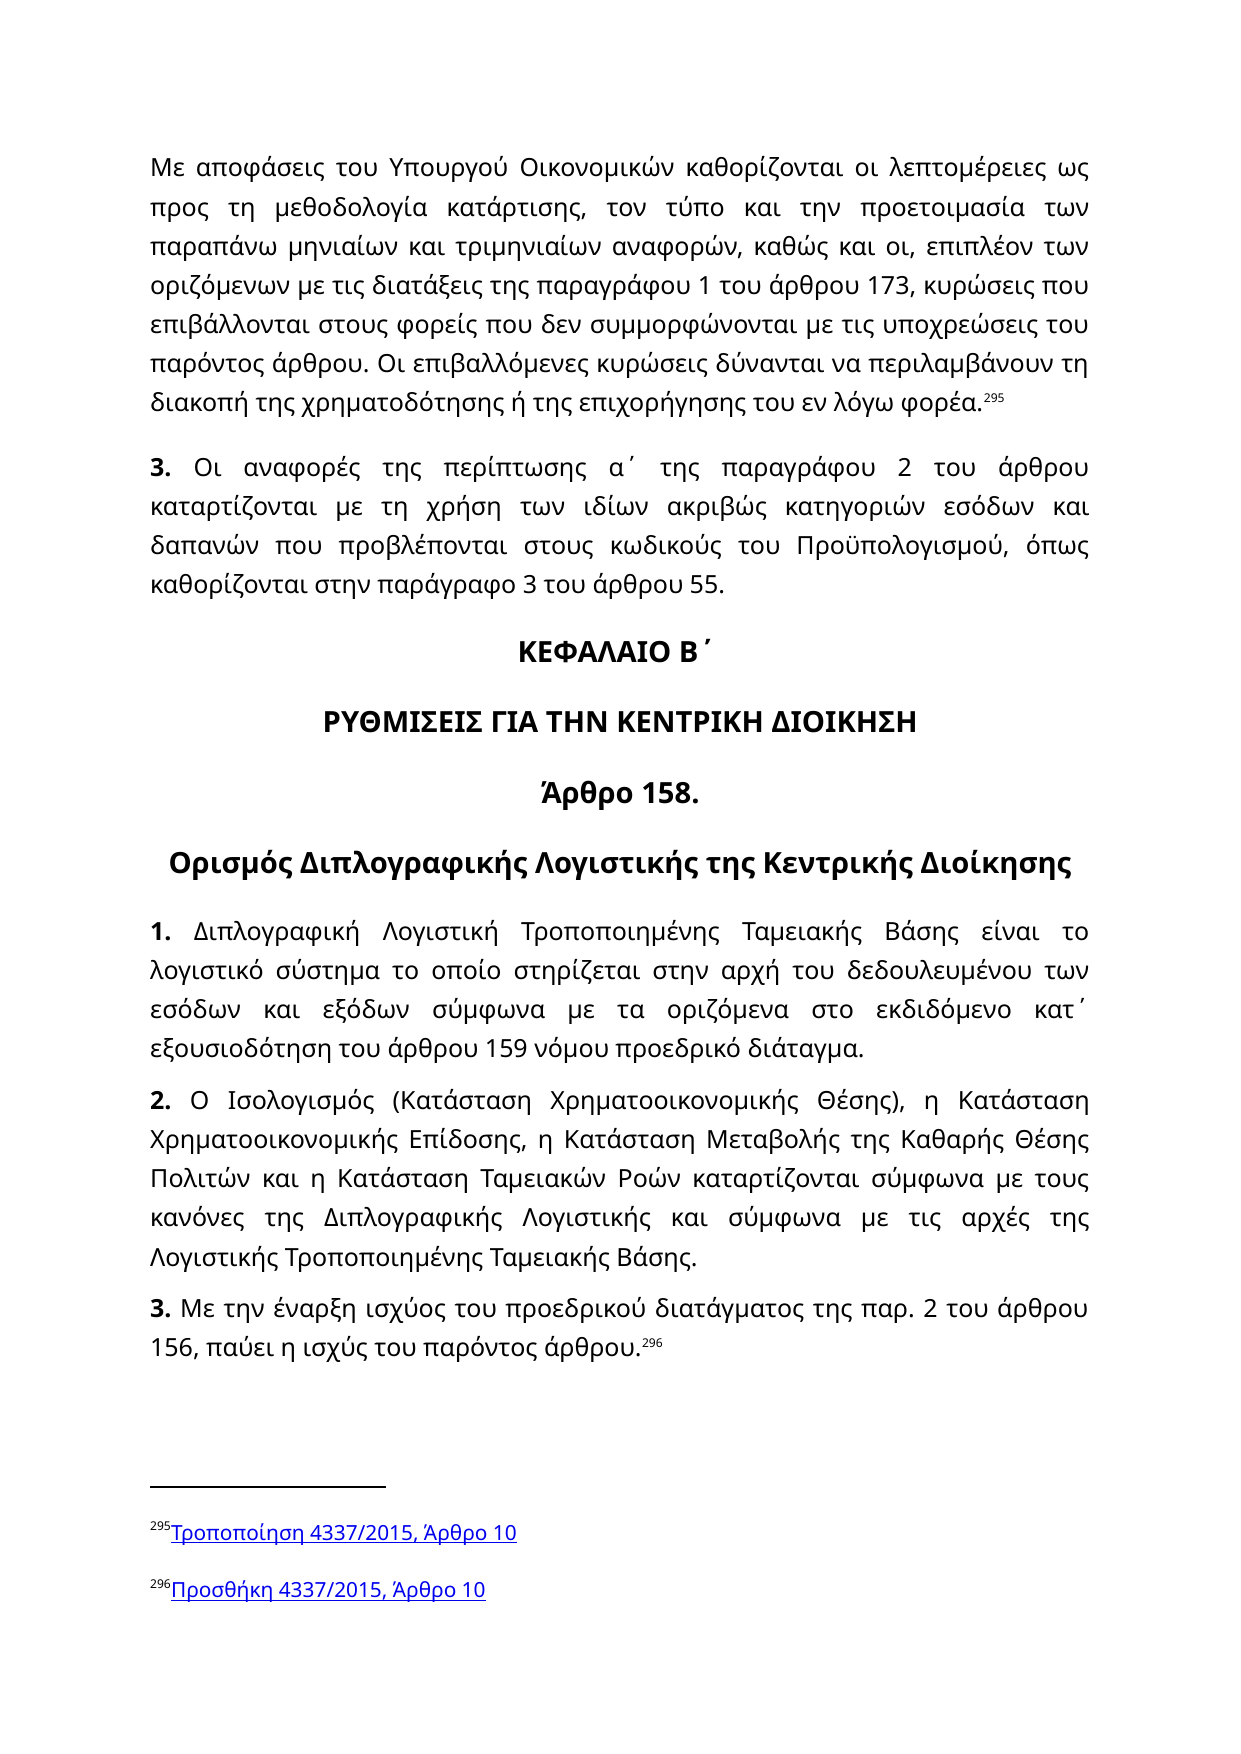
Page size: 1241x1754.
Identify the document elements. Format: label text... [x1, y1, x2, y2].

text 3. Με την έναρξη ισχύος του προεδρικού διατάγματος της παρ. 2 του άρθρου 156, παύει η ισχύς του παρόντος άρθρου. [150, 1291, 1090, 1364]
text Προσθήκη 4337/2015, Άρθρο 10 [150, 1576, 1090, 1604]
subtitle ΡΥΘΜΙΣΕΙΣ ΓΙΑ ΤΗΝ ΚΕΝΤΡΙΚΗ ΔΙΟΙΚΗΣΗ [150, 701, 1090, 741]
text Με αποφάσεις του Υπουργού Οικονομικών καθορίζονται οι λεπτομέρειες ως προς τη μεθοδολογία κατάρτισης, τον τύπο και την προετοιμασία των παραπάνω μηνιαίων και τριμηνιαίων αναφορών, καθώς και οι, επιπλέον των οριζόμενων με τις διατάξεις της παραγράφου 1 του άρθρου 173, κυρώσεις που επιβάλλονται στους φορείς που δεν συμμορφώνονται με τις υποχρεώσεις του παρόντος άρθρου. Οι επιβαλλόμενες κυρώσεις δύνανται να περιλαμβάνουν τη διακοπή της χρηματοδότησης ή της επιχορήγησης του εν λόγω φορέα. [150, 150, 1090, 419]
text Τροποποίηση 4337/2015, Άρθρο 10 [150, 1518, 1090, 1546]
subtitle Άρθρο 158. [150, 772, 1090, 812]
subtitle Ορισμός Διπλογραφικής Λογιστικής της Κεντρικής Διοίκησης [150, 843, 1090, 882]
text 2. Ο Ισολογισμός (Κατάσταση Χρηματοοικονομικής Θέσης), η Κατάσταση Χρηματοοικονομικής Επίδοσης, η Κατάσταση Μεταβολής της Καθαρής Θέσης Πολιτών και η Κατάσταση Ταμειακών Ροών καταρτίζονται σύμφωνα με τους κανόνες της Διπλογραφικής Λογιστικής και σύμφωνα με τις αρχές της Λογιστικής Τροποποιημένης Ταμειακής Βάσης. [150, 1082, 1090, 1273]
text 3. Οι αναφορές της περίπτωσης α΄ της παραγράφου 2 του άρθρου καταρτίζονται με τη χρήση των ιδίων ακριβώς κατηγοριών εσόδων και δαπανών που προβλέπονται στους κωδικούς του Προϋπολογισμού, όπως καθορίζονται στην παράγραφο 3 του άρθρου 55. [150, 449, 1090, 601]
text 1. Διπλογραφική Λογιστική Τροποποιημένης Ταμειακής Βάσης είναι το λογιστικό σύστημα το οποίο στηρίζεται στην αρχή του δεδουλευμένου των εσόδων και εξόδων σύμφωνα με τα οριζόμενα στο εκδιδόμενο κατ΄ εξουσιοδότηση του άρθρου 159 νόμου προεδρικό διάταγμα. [150, 913, 1090, 1065]
subtitle ΚΕΦΑΛΑΙΟ Β΄ [150, 631, 1090, 671]
